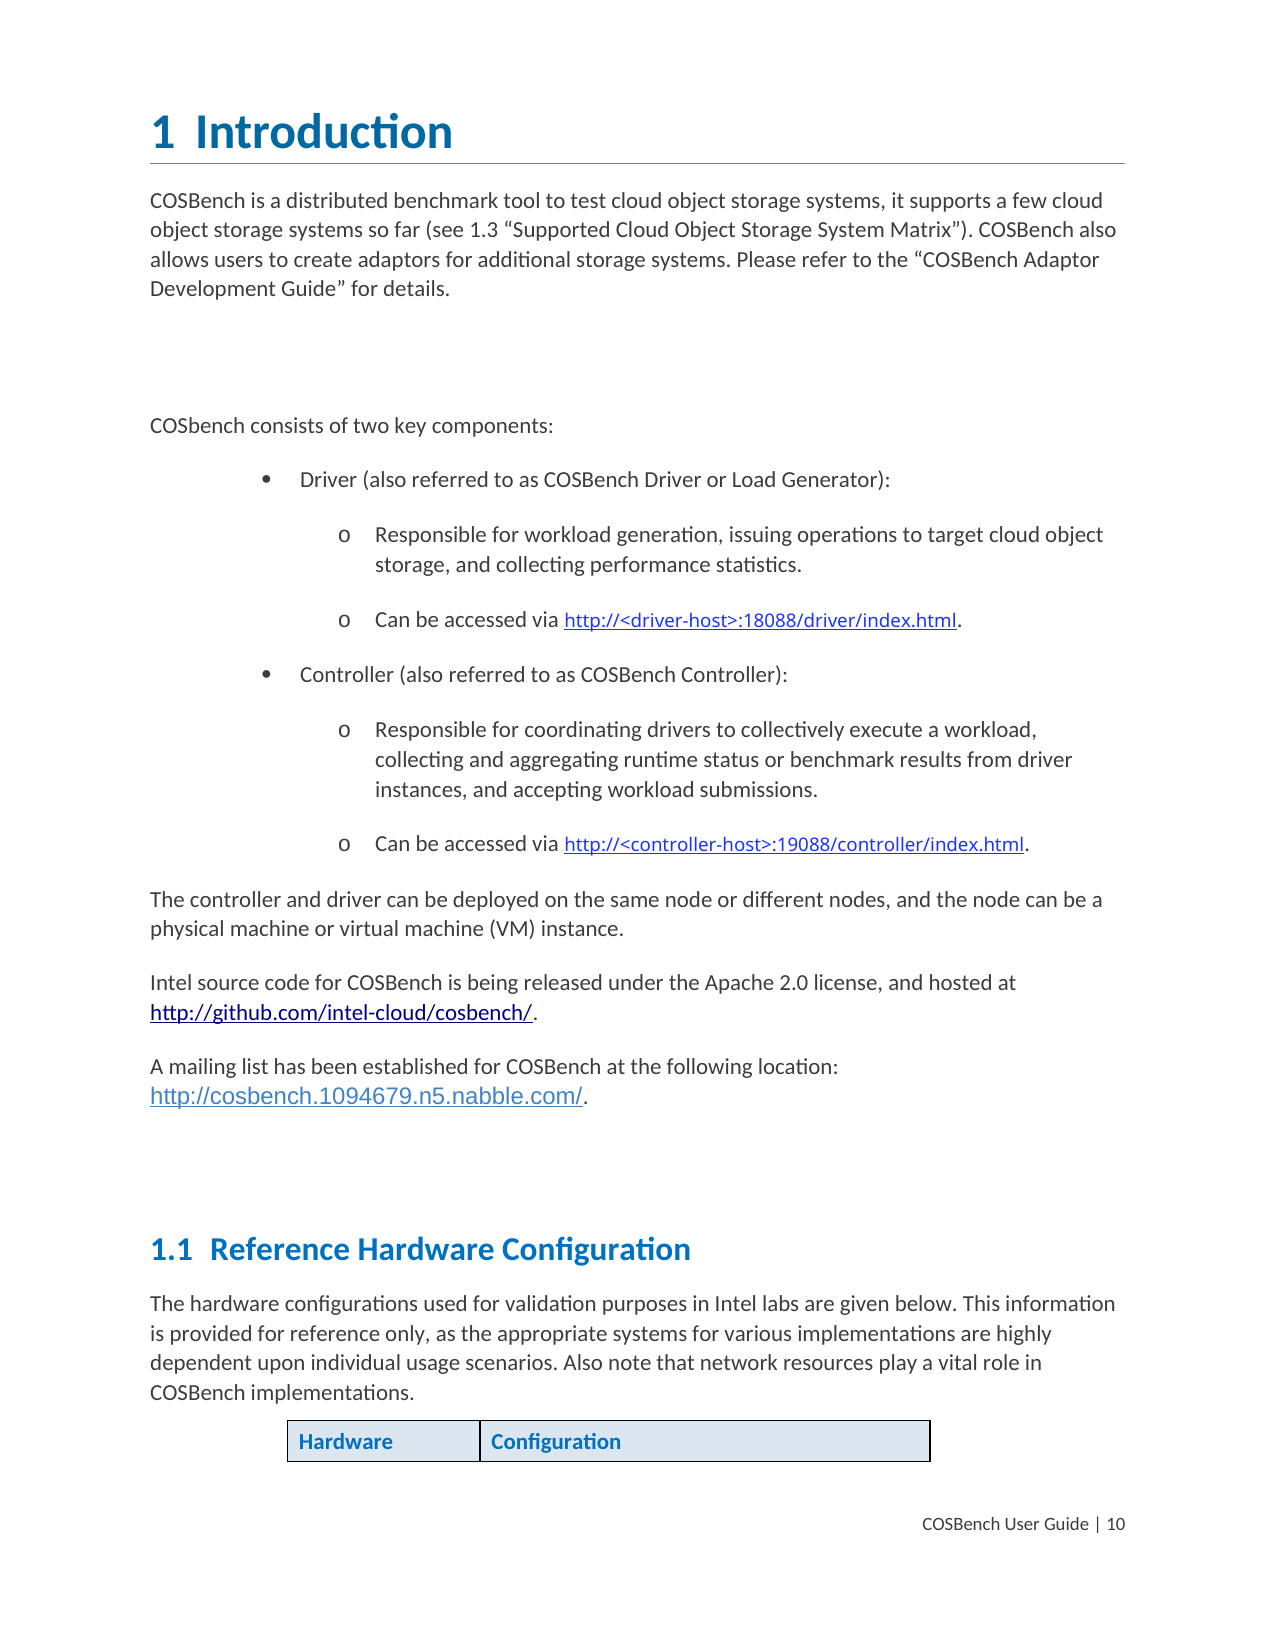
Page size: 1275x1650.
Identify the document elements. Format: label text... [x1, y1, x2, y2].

list Responsible for coordinating drivers to collectively execute a workload, collecting and aggregating runtime status or benchmark results from driver instances, and accepting workload submissions. [337, 715, 1125, 803]
subtitle Introduction [150, 100, 1125, 163]
text Intel source code for COSBench is being released under the Apache 2.0 license, and hosted at http://github.com/intel-cloud/cosbench/. [150, 968, 1125, 1026]
list Can be accessed via http://<controller-host>:19088/controller/index.html. [337, 829, 1125, 858]
list Can be accessed via http://<driver-host>:18088/driver/index.html. [337, 605, 1125, 634]
list Responsible for workload generation, issuing operations to target cloud object storage, and collecting performance statistics. [337, 520, 1125, 578]
text The controller and driver can be deployed on the same node or different nodes, and the node can be a physical machine or virtual machine (VM) instance. [150, 885, 1125, 942]
text COSbench consists of two key components: [150, 411, 1125, 439]
table_header Hardware [288, 1421, 479, 1461]
table_header Configuration [481, 1421, 929, 1461]
list Driver (also referred to as COSBench Driver or Load Generator): [262, 466, 1125, 494]
text A mailing list has been established for COSBench at the following location: http://cosbench.1094679.n5.nabble.com/. [150, 1052, 1125, 1110]
list Controller (also referred to as COSBench Controller): [262, 661, 1125, 688]
text COSBench is a distributed benchmark tool to test cloud object storage systems, it supports a few cloud object storage systems so far (see 1.3 “Supported Cloud Object Storage System Matrix”). COSBench also allows users to create adaptors for additional storage systems. Please refer to the “COSBench Adaptor Development Guide” for details. [150, 186, 1125, 302]
subtitle Reference Hardware Configuration [150, 1228, 1125, 1269]
text The hardware configurations used for validation purposes in Intel labs are given below. This information is provided for reference only, as the appropriate systems for various implementations are highly dependent upon individual usage scenarios. Also note that network resources play a vital role in COSBench implementations. [150, 1289, 1125, 1406]
